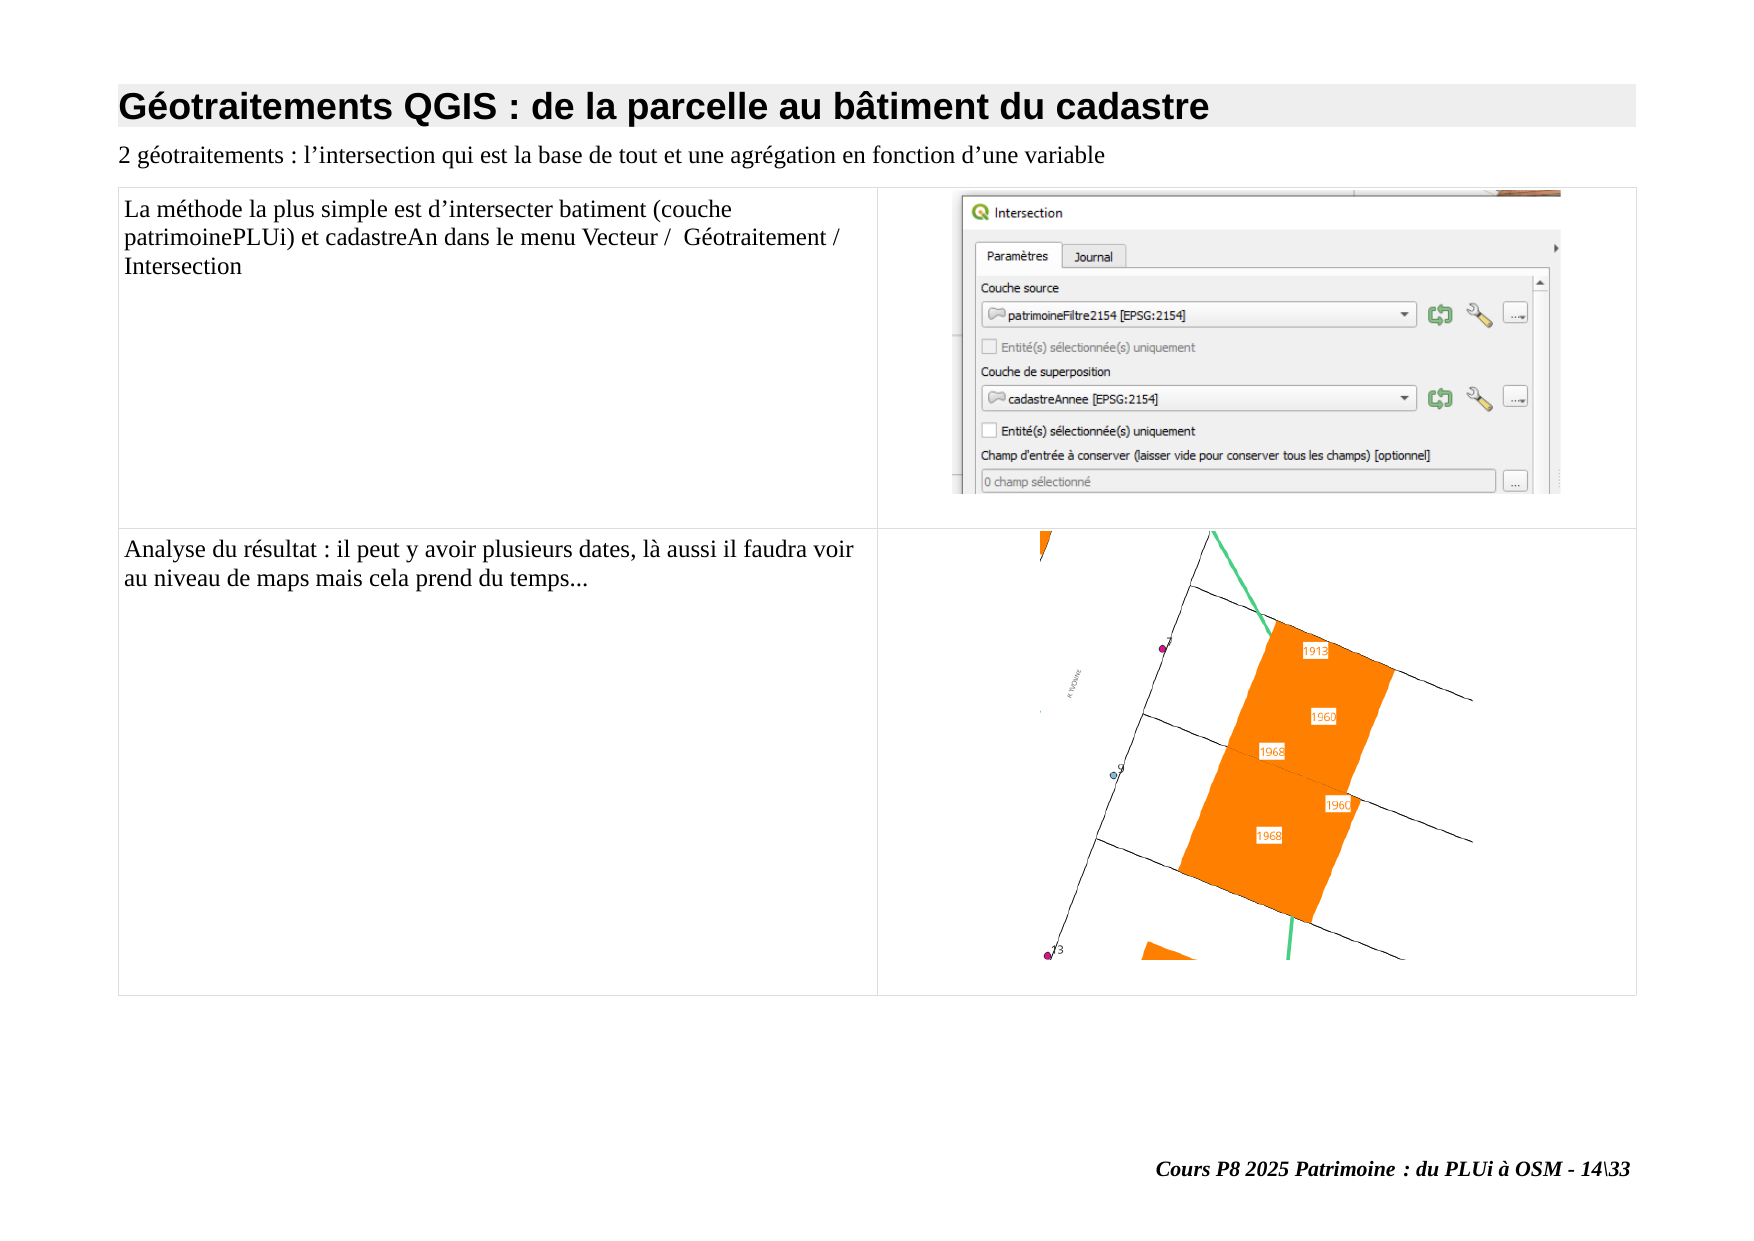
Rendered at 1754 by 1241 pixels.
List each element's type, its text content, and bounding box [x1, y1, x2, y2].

table_cell Analyse du résultat : il peut y avoir plusieurs dates, là aussi il faudra voir au niveau de maps mais cela prend du temps... [119, 529, 877, 994]
picture [952, 190, 1561, 494]
table_header La méthode la plus simple est d’intersecter batiment (couche patrimoinePLUi) et cadastreAn dans le menu Vecteur / Géotraitement / Intersection [119, 188, 877, 528]
table_header [878, 188, 1636, 528]
table_cell [878, 529, 1636, 994]
subtitle Géotraitements QGIS : de la parcelle au bâtiment du cadastre [118, 84, 1636, 127]
picture [1040, 531, 1473, 960]
text 2 géotraitements : l’intersection qui est la base de tout et une agrégation en fonction d’une variable [118, 140, 1636, 168]
